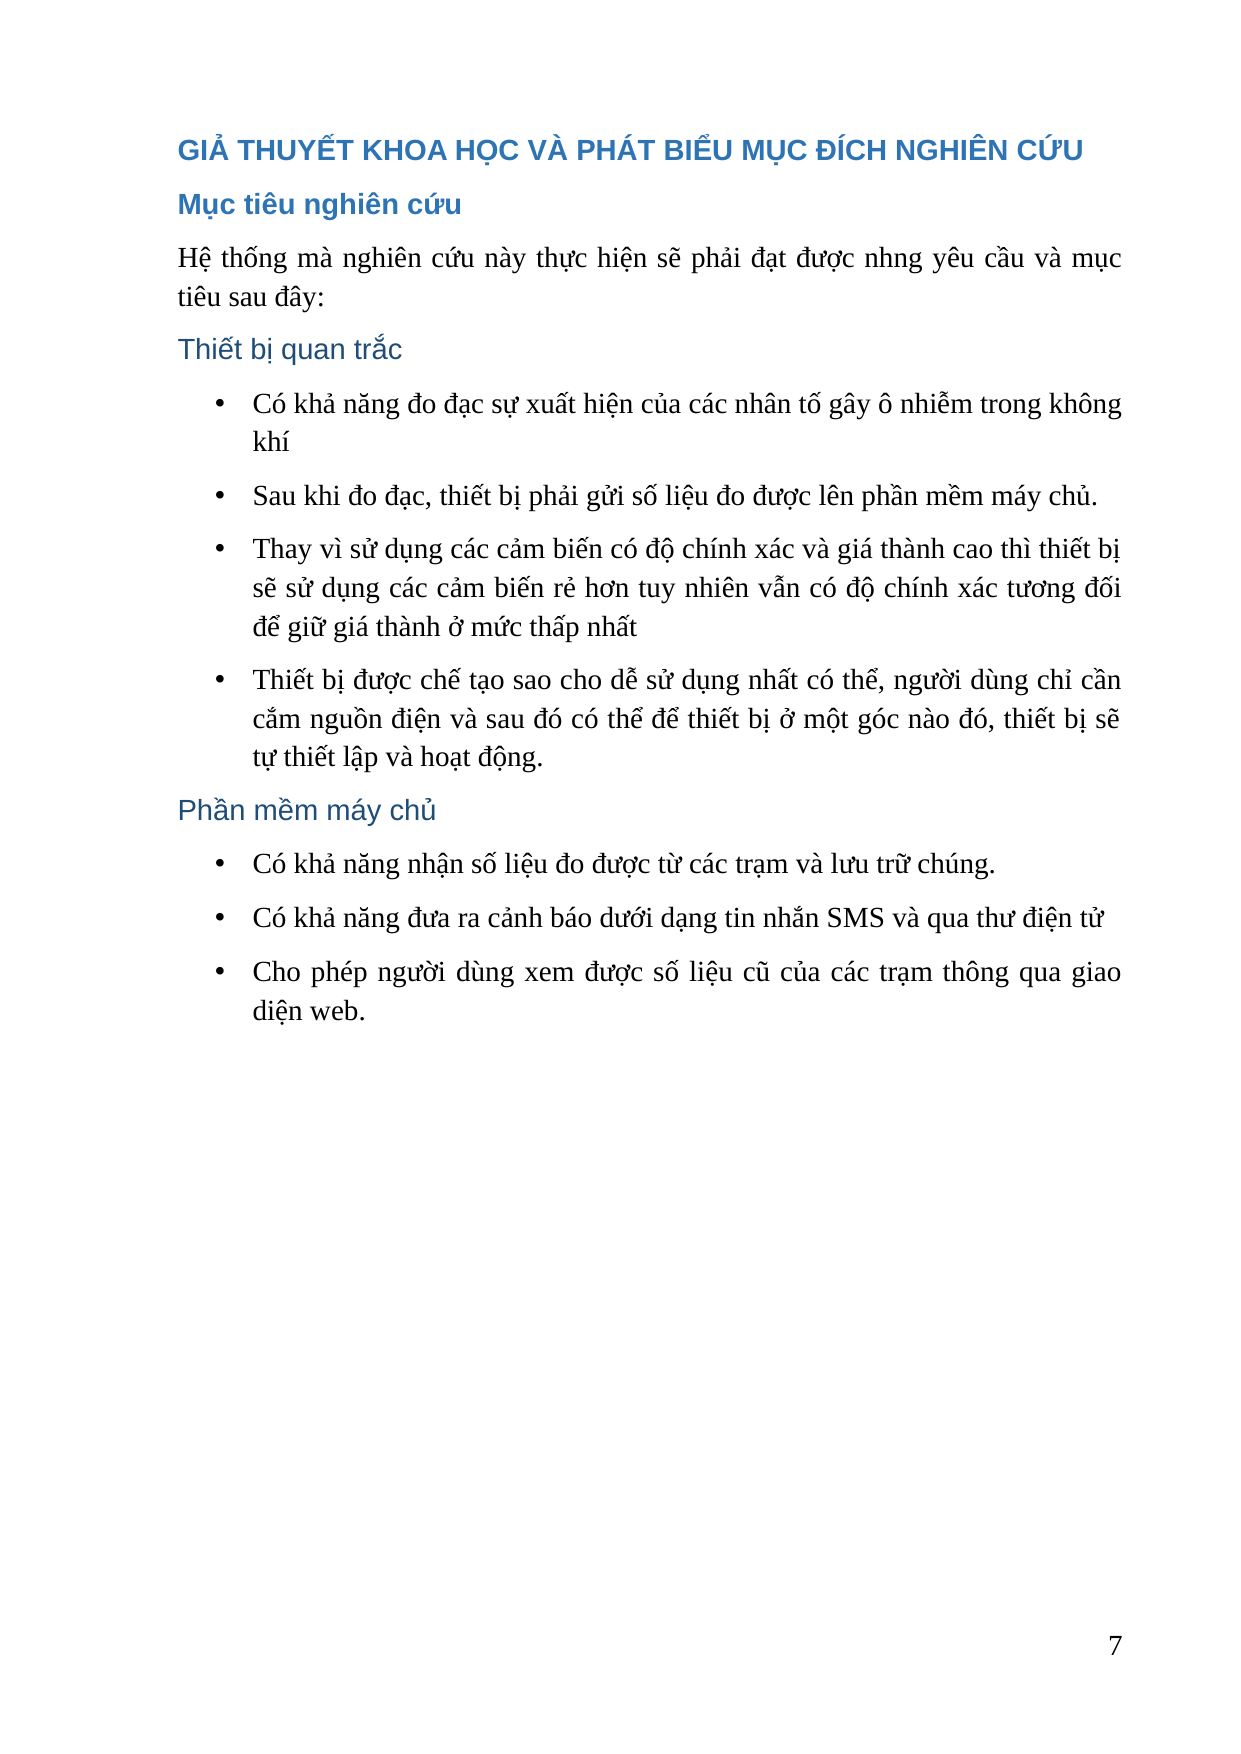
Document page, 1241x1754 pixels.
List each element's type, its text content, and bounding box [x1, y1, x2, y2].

subtitle Mục tiêu nghiên cứu [177, 187, 1122, 220]
subtitle Thiết bị quan trắc [177, 332, 1122, 366]
subtitle Phần mềm máy chủ [177, 793, 1122, 827]
text Hệ thống mà nghiên cứu này thực hiện sẽ phải đạt được nhng yêu cầu và mục tiêu sau đây: [177, 240, 1122, 312]
list Sau khi đo đạc, thiết bị phải gửi số liệu đo được lên phần mềm máy chủ. [215, 478, 1122, 512]
list Có khả năng nhận số liệu đo được từ các trạm và lưu trữ chúng. [215, 847, 1122, 880]
list Có khả năng đưa ra cảnh báo dưới dạng tin nhắn SMS và qua thư điện tử [215, 900, 1122, 934]
list Cho phép người dùng xem được số liệu cũ của các trạm thông qua giao diện web. [215, 954, 1122, 1026]
list Có khả năng đo đạc sự xuất hiện của các nhân tố gây ô nhiễm trong không khí [215, 386, 1122, 458]
list Thiết bị được chế tạo sao cho dễ sử dụng nhất có thể, người dùng chỉ cần cắm nguồn điện và sau đó có thể để thiết bị ở một góc nào đó, thiết bị sẽ tự thiết lập và hoạt động. [215, 662, 1122, 773]
list Thay vì sử dụng các cảm biến có độ chính xác và giá thành cao thì thiết bị sẽ sử dụng các cảm biến rẻ hơn tuy nhiên vẫn có độ chính xác tương đối để giữ giá thành ở mức thấp nhất [215, 532, 1122, 642]
subtitle GIẢ THUYẾT KHOA HỌC VÀ PHÁT BIỂU MỤC ĐÍCH NGHIÊN CỨU [177, 133, 1122, 167]
